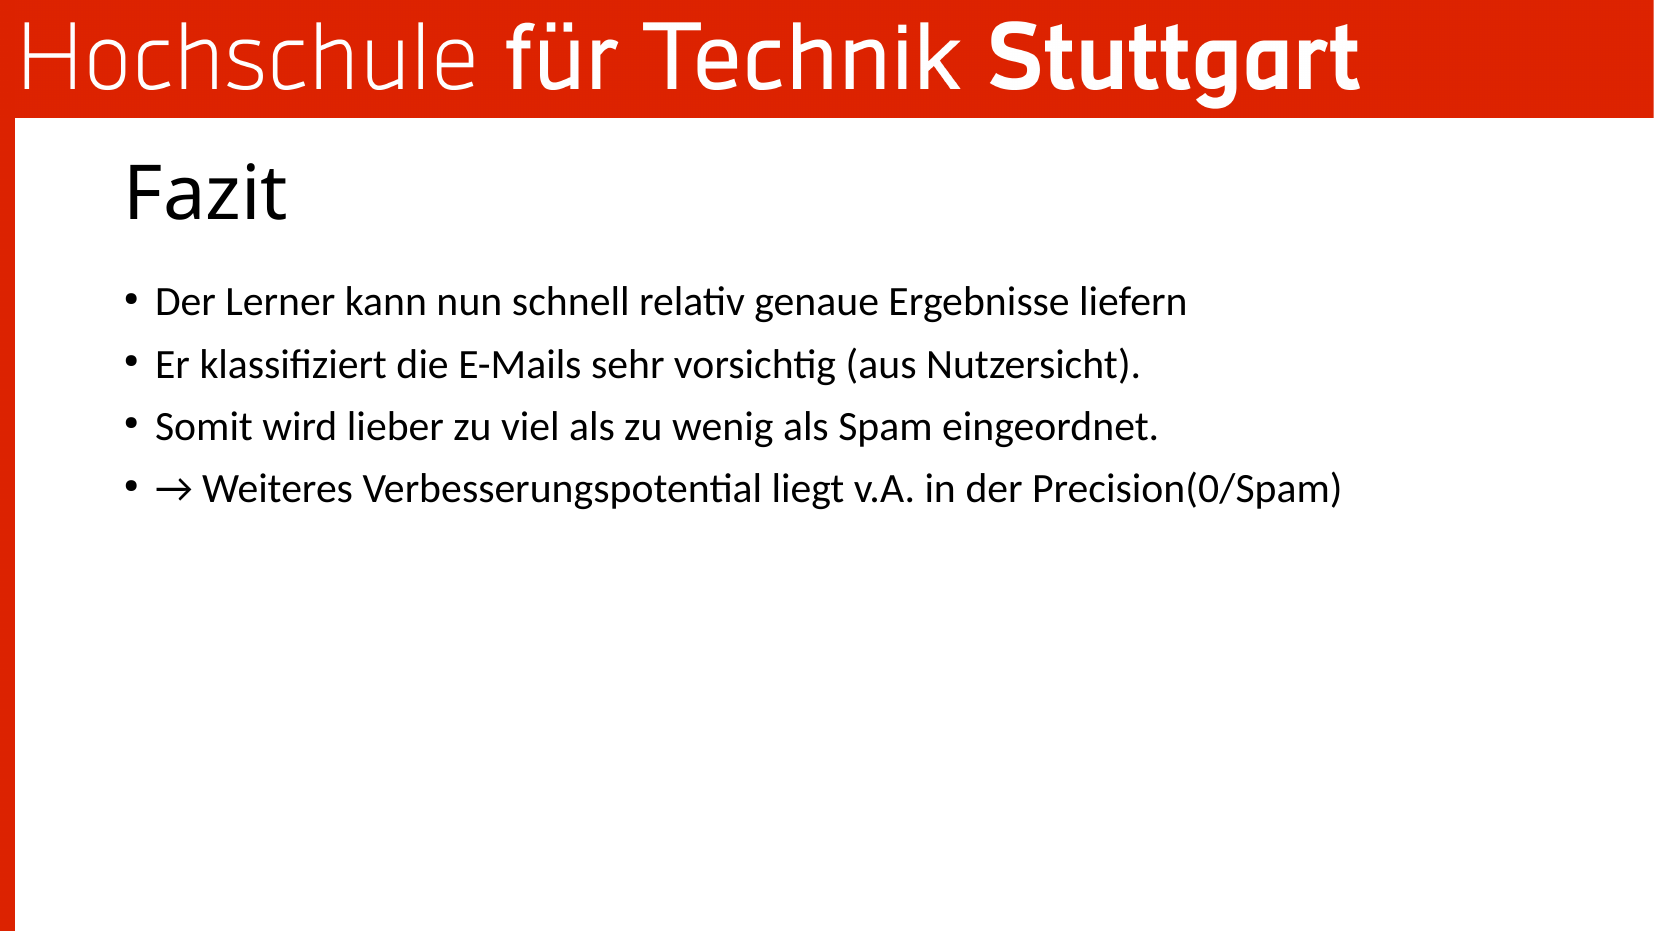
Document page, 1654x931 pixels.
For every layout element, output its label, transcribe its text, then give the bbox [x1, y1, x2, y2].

title Fazit [108, 116, 1598, 272]
list Der Lerner kann nun schnell relativ genaue Ergebnisse liefern Er klassifiziert die E-Mails sehr vorsichtig (aus Nutzersicht). Somit wird lieber zu viel als zu wenig als Spam eingeordnet. → Weiteres Verbesserungspotential liegt v.A. in der Precision(0/Spam) [108, 272, 1598, 812]
